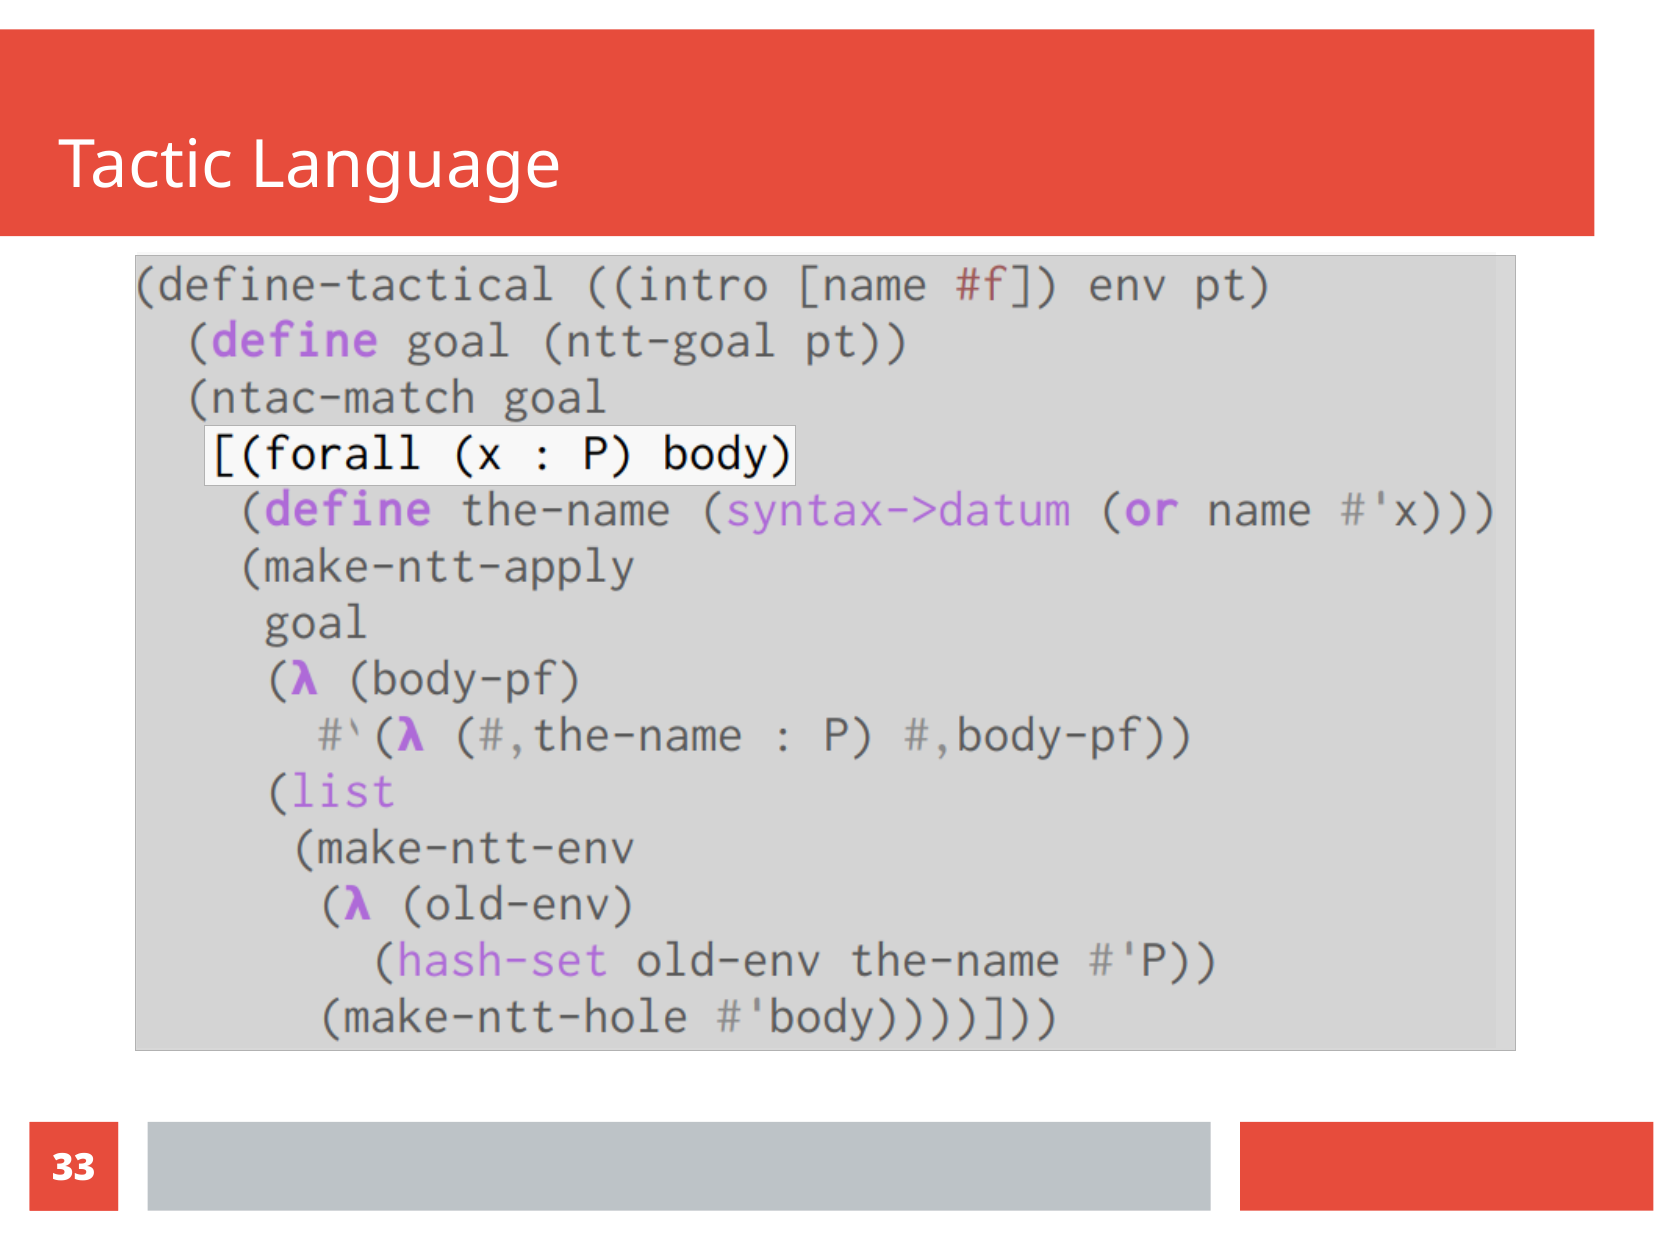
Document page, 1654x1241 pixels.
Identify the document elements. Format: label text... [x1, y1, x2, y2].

picture [205, 426, 795, 485]
title Tactic Language [59, 59, 1595, 207]
text_box [135, 255, 1516, 1051]
